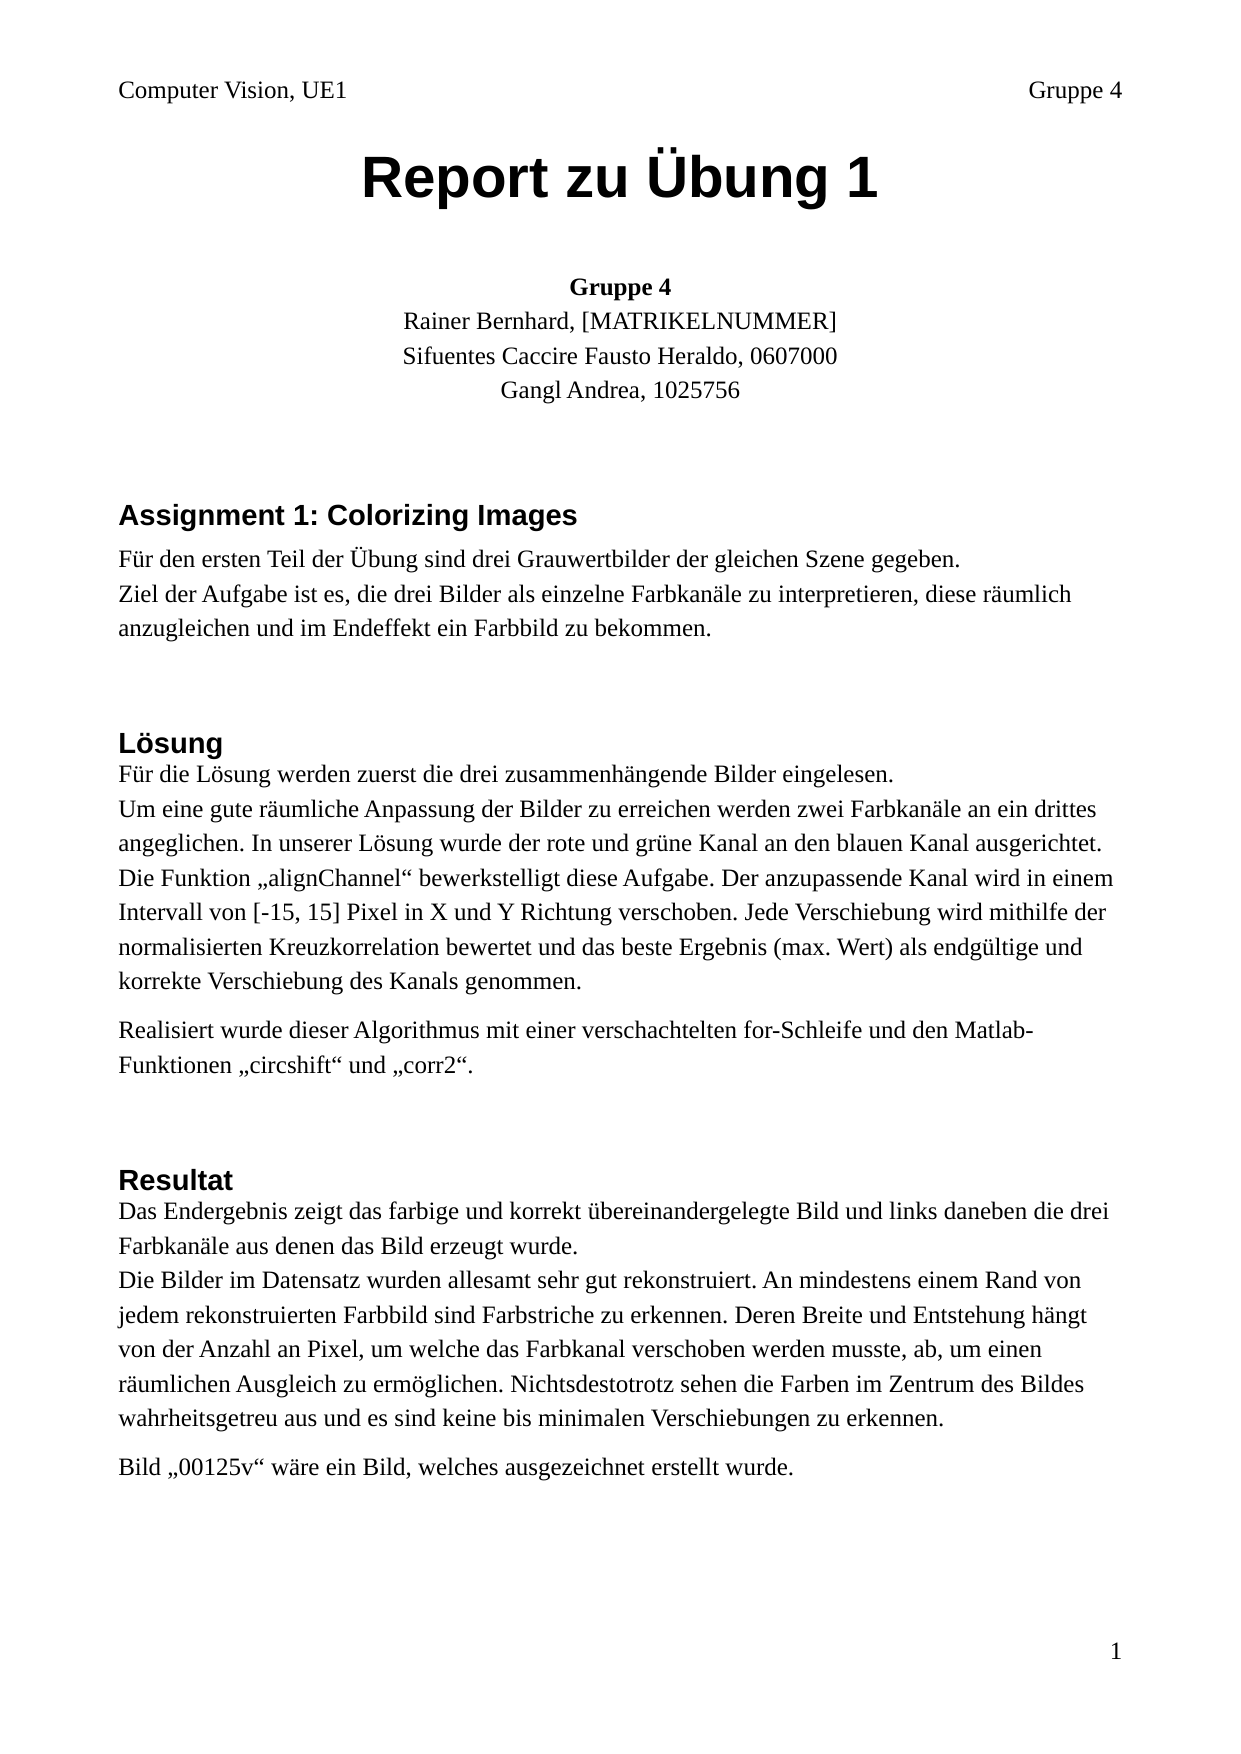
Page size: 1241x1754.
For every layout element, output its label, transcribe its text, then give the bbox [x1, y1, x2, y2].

text Für den ersten Teil der Übung sind drei Grauwertbilder der gleichen Szene gegeben. Ziel der Aufgabe ist es, die drei Bilder als einzelne Farbkanäle zu interpretieren, diese räumlich anzugleichen und im Endeffekt ein Farbbild zu bekommen. [118, 544, 1122, 642]
subtitle Lösung [118, 726, 1122, 759]
subtitle Assignment 1: Colorizing Images [118, 498, 1122, 532]
text Gruppe 4 Rainer Bernhard, [MATRIKELNUMMER] Sifuentes Caccire Fausto Heraldo, 0607000 Gangl Andrea, 1025756 [118, 272, 1122, 404]
subtitle Resultat [118, 1163, 1122, 1196]
text Das Endergebnis zeigt das farbige und korrekt übereinandergelegte Bild und links daneben die drei Farbkanäle aus denen das Bild erzeugt wurde. Die Bilder im Datensatz wurden allesamt sehr gut rekonstruiert. An mindestens einem Rand von jedem rekonstruierten Farbbild sind Farbstriche zu erkennen. Deren Breite und Entstehung hängt von der Anzahl an Pixel, um welche das Farbkanal verschoben werden musste, ab, um einen räumlichen Ausgleich zu ermöglichen. Nichtsdestotrotz sehen die Farben im Zentrum des Bildes wahrheitsgetreu aus und es sind keine bis minimalen Verschiebungen zu erkennen. [118, 1196, 1122, 1432]
text Bild „00125v“ wäre ein Bild, welches ausgezeichnet erstellt wurde. [118, 1452, 1122, 1481]
text Report zu Übung 1 [118, 143, 1122, 210]
text Realisiert wurde dieser Algorithmus mit einer verschachtelten for-Schleife und den Matlab-Funktionen „circshift“ und „corr2“. [118, 1016, 1122, 1079]
text Für die Lösung werden zuerst die drei zusammenhängende Bilder eingelesen. Um eine gute räumliche Anpassung der Bilder zu erreichen werden zwei Farbkanäle an ein drittes angeglichen. In unserer Lösung wurde der rote und grüne Kanal an den blauen Kanal ausgerichtet. Die Funktion „alignChannel“ bewerkstelligt diese Aufgabe. Der anzupassende Kanal wird in einem Intervall von [-15, 15] Pixel in X und Y Richtung verschoben. Jede Verschiebung wird mithilfe der normalisierten Kreuzkorrelation bewertet und das beste Ergebnis (max. Wert) als endgültige und korrekte Verschiebung des Kanals genommen. [118, 759, 1122, 995]
